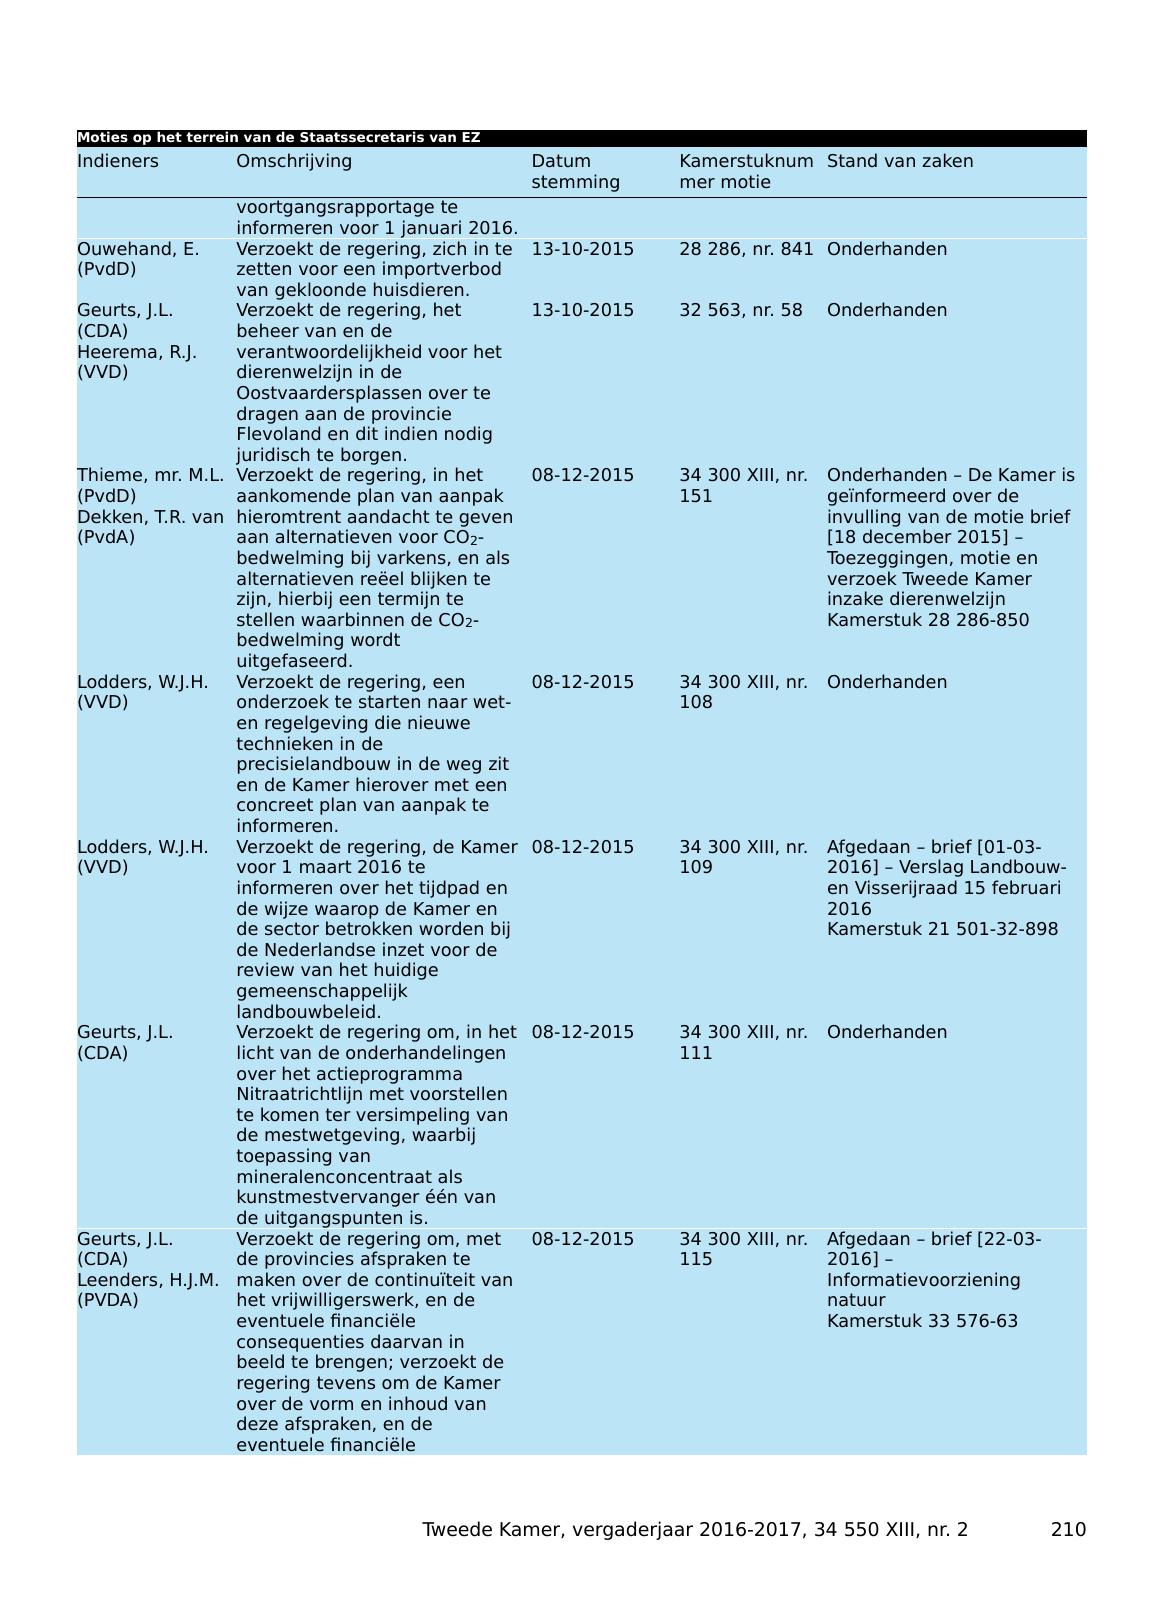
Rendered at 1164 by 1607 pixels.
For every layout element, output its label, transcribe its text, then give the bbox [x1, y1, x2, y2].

table_cell [526, 198, 673, 238]
table_cell Stand van zaken [821, 147, 1087, 197]
table_cell Verzoekt de regering, zich in te zetten voor een importverbod van gekloonde huisdieren. [230, 239, 526, 300]
table_cell Afgedaan – brief [01-03-2016] – Verslag Landbouw- en Visserijraad 15 februari 2016 Kamerstuk 21 501-32-898 [821, 837, 1087, 1022]
table_cell Verzoekt de regering om, in het licht van de onderhandelingen over het actieprogramma Nitraatrichtlijn met voorstellen te komen ter versimpeling van de mestwetgeving, waarbij toepassing van mineralenconcentraat als kunstmestvervanger één van de uitgangspunten is. [230, 1022, 526, 1228]
table_cell [821, 198, 1087, 238]
table_cell Omschrijving [230, 147, 526, 197]
table_cell 34 300 XIII, nr. 108 [673, 672, 821, 837]
table_cell Ouwehand, E. (PvdD) [77, 239, 230, 300]
table_cell Geurts, J.L. (CDA) [77, 1022, 230, 1228]
table_cell 34 300 XIII, nr. 111 [673, 1022, 821, 1228]
table_cell Onderhanden – De Kamer is geïnformeerd over de invulling van de motie brief [18 december 2015] – Toezeggingen, motie en verzoek Tweede Kamer inzake dierenwelzijn Kamerstuk 28 286-850 [821, 465, 1087, 672]
table_header Moties op het terrein van de Staatssecretaris van EZ [77, 130, 1087, 146]
table_cell Lodders, W.J.H. (VVD) [77, 837, 230, 1022]
table_cell Verzoekt de regering, de Kamer voor 1 maart 2016 te informeren over het tijdpad en de wijze waarop de Kamer en de sector betrokken worden bij de Nederlandse inzet voor de review van het huidige gemeenschappelijk landbouwbeleid. [230, 837, 526, 1022]
table_cell Verzoekt de regering, in het aankomende plan van aanpak hieromtrent aandacht te geven aan alternatieven voor CO2-bedwelming bij varkens, en als alternatieven reëel blijken te zijn, hierbij een termijn te stellen waarbinnen de CO2-bedwelming wordt uitgefaseerd. [230, 465, 526, 672]
table_cell 34 300 XIII, nr. 151 [673, 465, 821, 672]
table_cell voortgangsrapportage te informeren voor 1 januari 2016. [230, 198, 526, 238]
table_cell Verzoekt de regering, het beheer van en de verantwoordelijkheid voor het dierenwelzijn in de Oostvaardersplassen over te dragen aan de provincie Flevoland en dit indien nodig juridisch te borgen. [230, 300, 526, 465]
table_cell Afgedaan – brief [22-03-2016] – Informatievoorziening natuur Kamerstuk 33 576-63 [821, 1229, 1087, 1455]
table_cell 08-12-2015 [526, 465, 673, 672]
table_cell Lodders, W.J.H. (VVD) [77, 672, 230, 837]
table_cell 08-12-2015 [526, 1229, 673, 1455]
table_cell 13-10-2015 [526, 300, 673, 465]
table_cell 34 300 XIII, nr. 109 [673, 837, 821, 1022]
table_cell 32 563, nr. 58 [673, 300, 821, 465]
table_cell 13-10-2015 [526, 239, 673, 300]
table_cell 28 286, nr. 841 [673, 239, 821, 300]
table_cell Onderhanden [821, 300, 1087, 465]
table_cell Datum stemming [526, 147, 673, 197]
table_cell 08-12-2015 [526, 1022, 673, 1228]
table_cell [77, 198, 230, 238]
table_cell Verzoekt de regering, een onderzoek te starten naar wet- en regelgeving die nieuwe technieken in de precisielandbouw in de weg zit en de Kamer hierover met een concreet plan van aanpak te informeren. [230, 672, 526, 837]
table_cell Onderhanden [821, 239, 1087, 300]
table_cell Thieme, mr. M.L. (PvdD) Dekken, T.R. van (PvdA) [77, 465, 230, 672]
table_cell [673, 198, 821, 238]
table_cell Kamerstuknummer motie [673, 147, 821, 197]
table_cell Verzoekt de regering om, met de provincies afspraken te maken over de continuïteit van het vrijwilligerswerk, en de eventuele financiële consequenties daarvan in beeld te brengen; verzoekt de regering tevens om de Kamer over de vorm en inhoud van deze afspraken, en de eventuele financiële [230, 1229, 526, 1455]
table_cell Onderhanden [821, 672, 1087, 837]
table_cell Geurts, J.L. (CDA) Heerema, R.J. (VVD) [77, 300, 230, 465]
table_cell Onderhanden [821, 1022, 1087, 1228]
table_cell Geurts, J.L. (CDA) Leenders, H.J.M. (PVDA) [77, 1229, 230, 1455]
table_cell 08-12-2015 [526, 837, 673, 1022]
table_cell 34 300 XIII, nr. 115 [673, 1229, 821, 1455]
table_cell 08-12-2015 [526, 672, 673, 837]
table_cell Indieners [77, 147, 230, 197]
